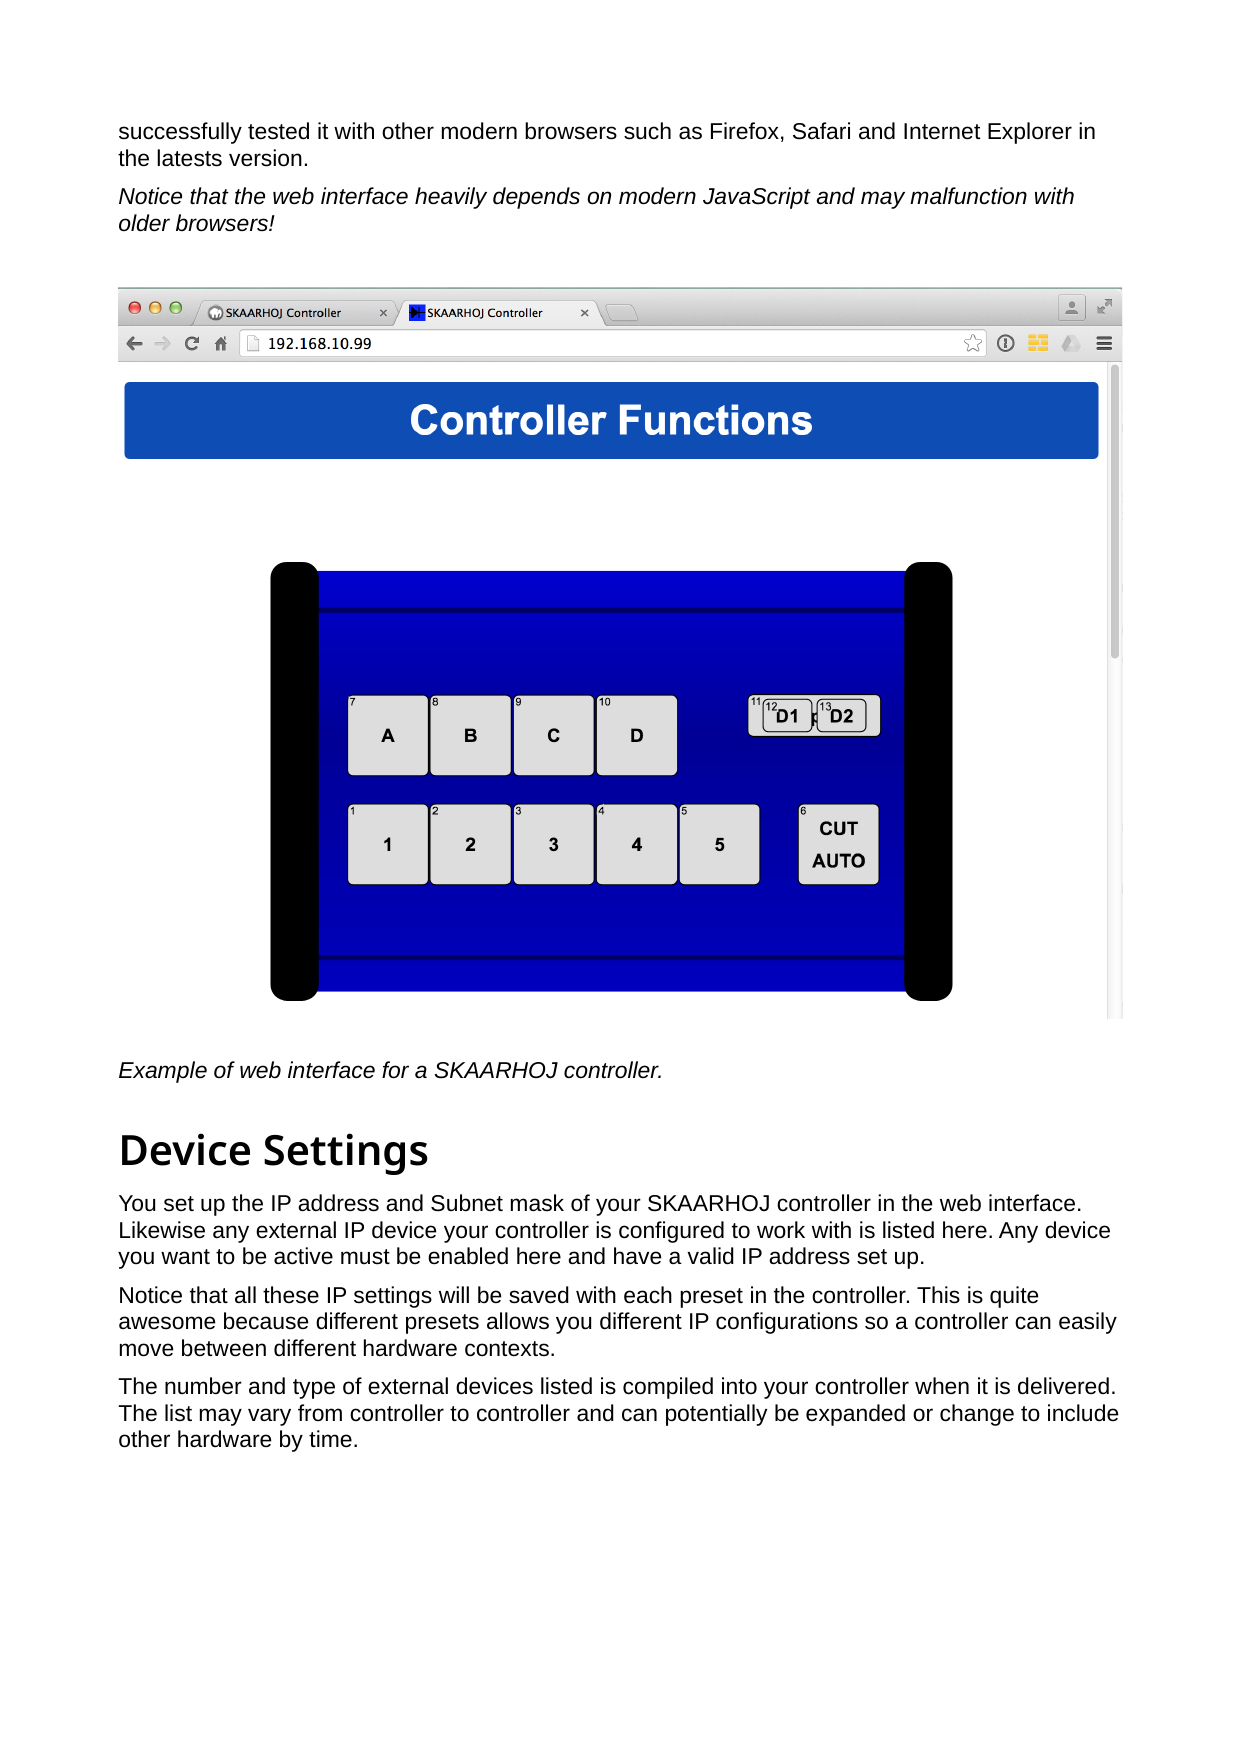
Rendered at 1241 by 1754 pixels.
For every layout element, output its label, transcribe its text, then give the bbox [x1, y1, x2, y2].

text Example of web interface for a SKAARHOJ controller. [118, 1057, 1122, 1083]
text You set up the IP address and Subnet mask of your SKAARHOJ controller in the web interface. Likewise any external IP device your controller is configured to work with is listed here. Any device you want to be active must be enabled here and have a valid IP address set up. [118, 1190, 1122, 1269]
picture [118, 287, 1123, 1019]
subtitle Device Settings [118, 1121, 1122, 1178]
text The number and type of external devices listed is compiled into your controller when it is delivered. The list may vary from controller to controller and can potentially be expanded or change to include other hardware by time. [118, 1373, 1122, 1452]
text Notice that all these IP settings will be saved with each preset in the controller. This is quite awesome because different presets allows you different IP configurations so a controller can easily move between different hardware contexts. [118, 1282, 1122, 1361]
text Notice that the web interface heavily depends on modern JavaScript and may malfunction with older browsers! [118, 183, 1122, 236]
text successfully tested it with other modern browsers such as Firefox, Safari and Internet Explorer in the latests version. [118, 118, 1122, 171]
